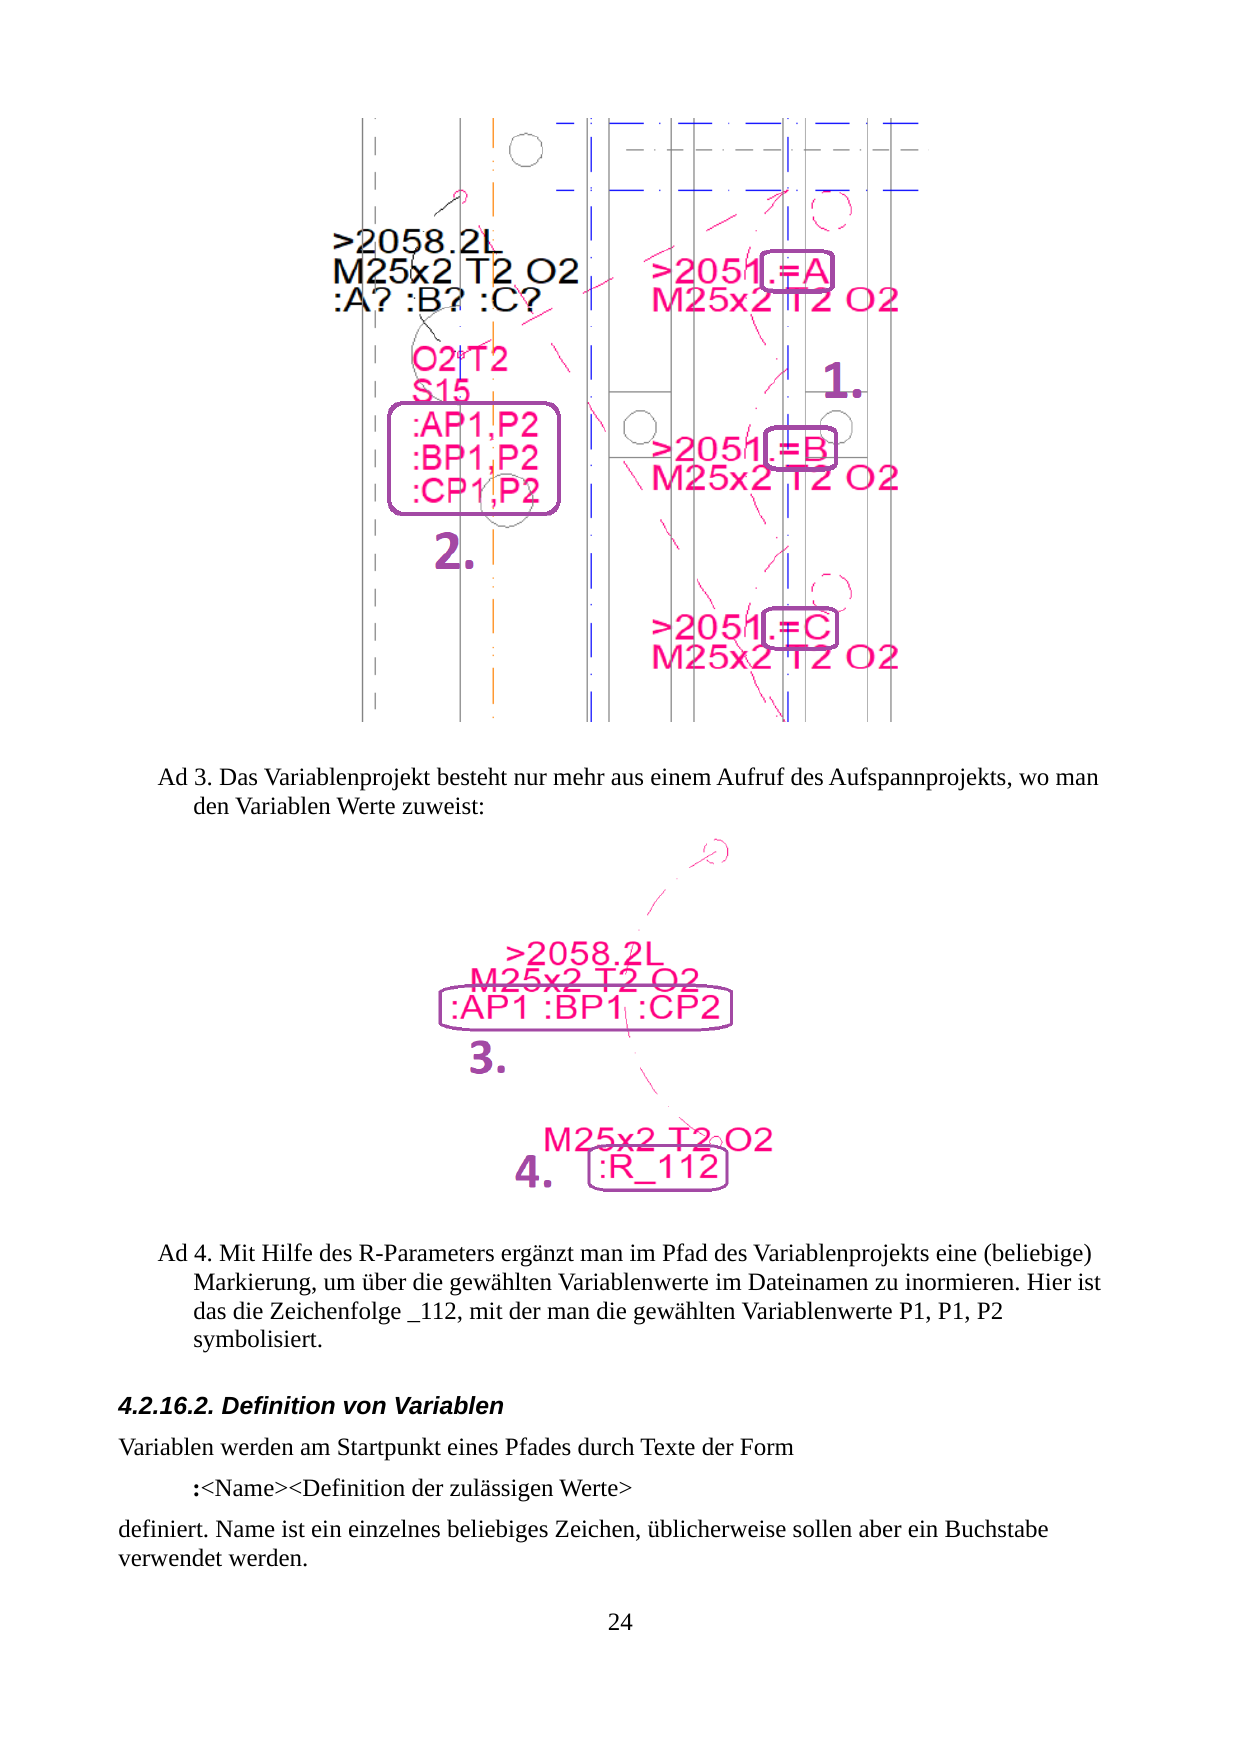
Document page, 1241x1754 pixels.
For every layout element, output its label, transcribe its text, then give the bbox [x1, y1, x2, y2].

subtitle 4.2.16.2. Definition von Variablen [118, 1391, 1122, 1419]
text :<Name><Definition der zulässigen Werte> [118, 1473, 1122, 1502]
text Ad 3. Das Variablenprojekt besteht nur mehr aus einem Aufruf des Aufspannprojekts, wo man den Variablen Werte zuweist: [157, 762, 1122, 820]
text Variablen werden am Startpunkt eines Pfades durch Texte der Form [118, 1432, 1122, 1461]
text definiert. Name ist ein einzelnes beliebiges Zeichen, üblicherweise sollen aber ein Buchstabe verwendet werden. [118, 1514, 1122, 1572]
text Ad 4. Mit Hilfe des R-Parameters ergänzt man im Pfad des Variablenprojekts eine (beliebige) Markierung, um über die gewählten Variablenwerte im Dateinamen zu inormieren. Hier ist das die Zeichenfolge _112, mit der man die gewählten Variablenwerte P1, P1, P2 symbolisiert. [157, 1238, 1122, 1353]
